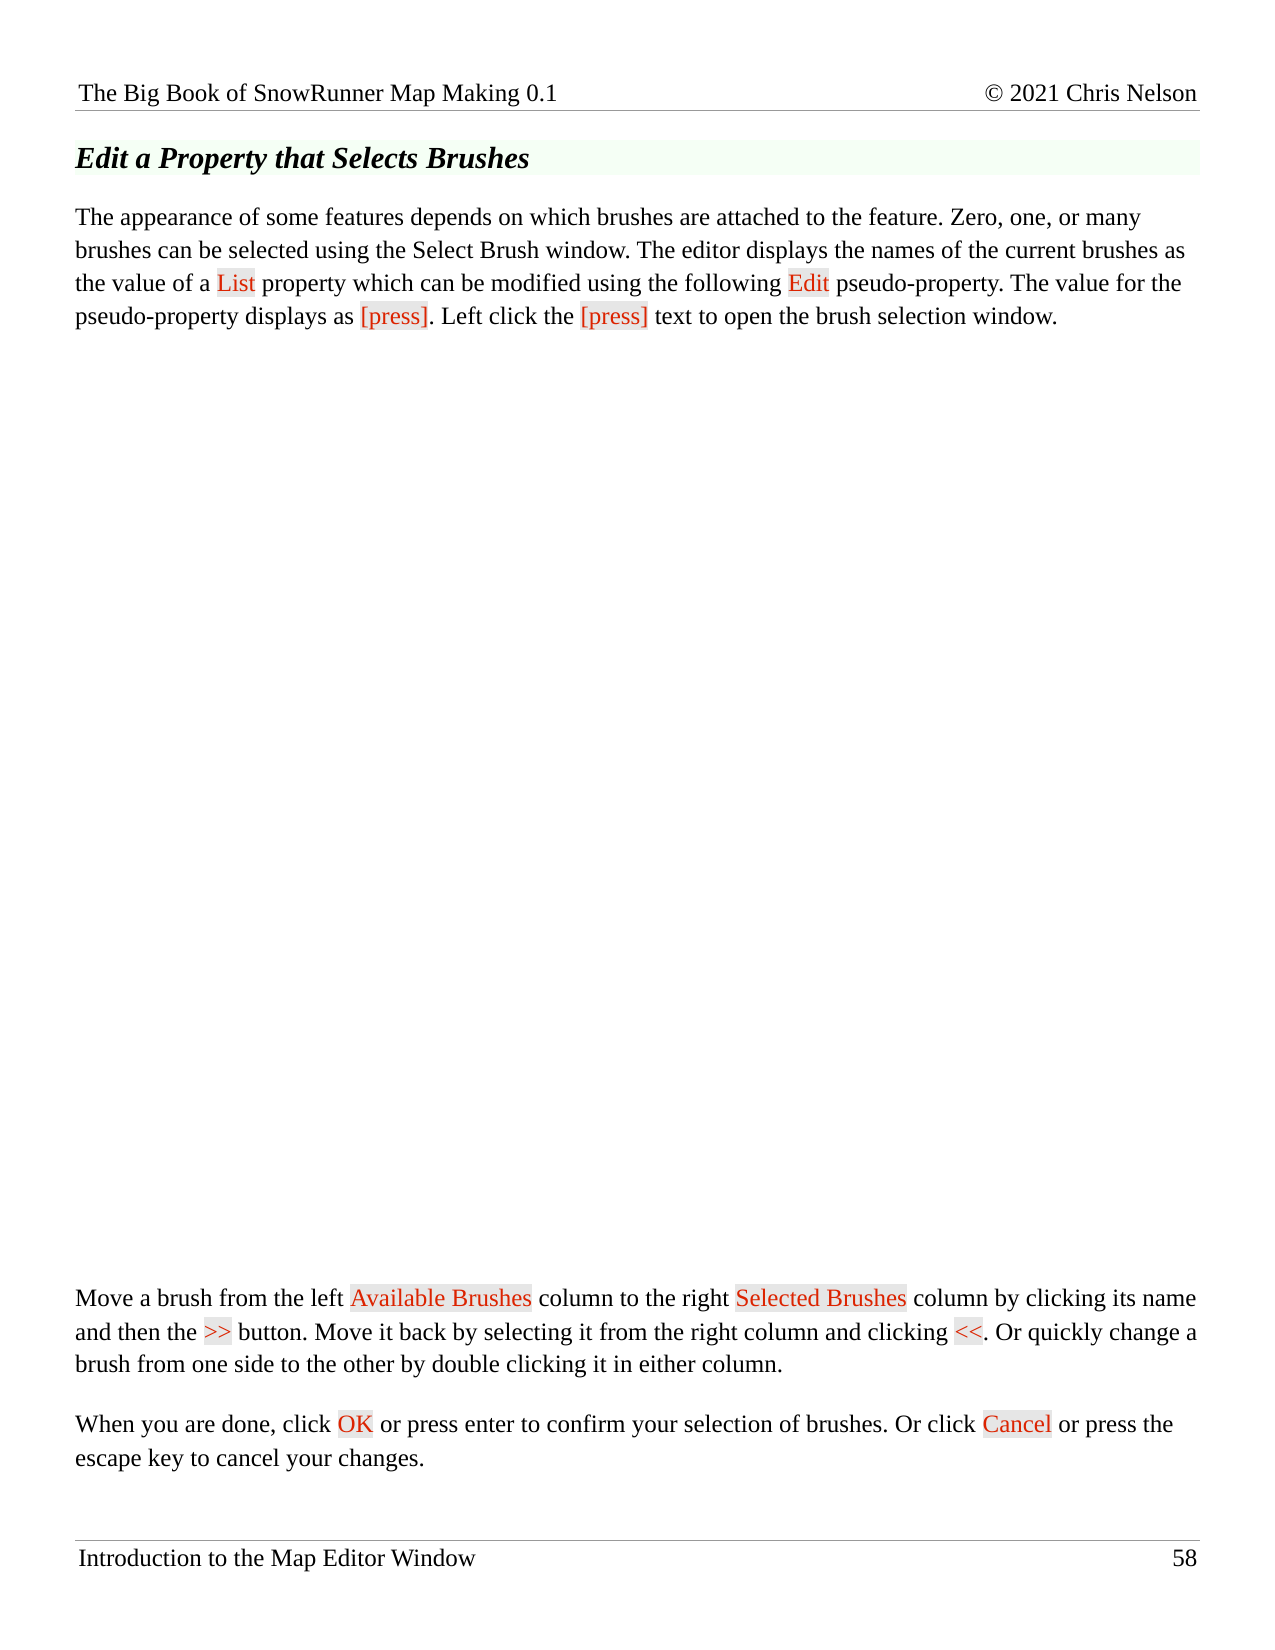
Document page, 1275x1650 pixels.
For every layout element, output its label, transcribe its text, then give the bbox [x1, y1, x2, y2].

text The appearance of some features depends on which brushes are attached to the feature. Zero, one, or many brushes can be selected using the Select Brush window. The editor displays the names of the current brushes as the value of a List property which can be modified using the following Edit pseudo-property. The value for the pseudo-property displays as [press]. Left click the [press] text to open the brush selection window. [75, 202, 1200, 330]
text When you are done, click OK or press enter to confirm your selection of brushes. Or click Cancel or press the escape key to cancel your changes. [75, 1409, 1200, 1471]
text Move a brush from the left Available Brushes column to the right Selected Brushes column by clicking its name and then the >> button. Move it back by selecting it from the right column and clicking <<. Or quickly change a brush from one side to the other by double clicking it in either column. [75, 1283, 1200, 1378]
subtitle Edit a Property that Selects Brushes [75, 140, 1200, 175]
